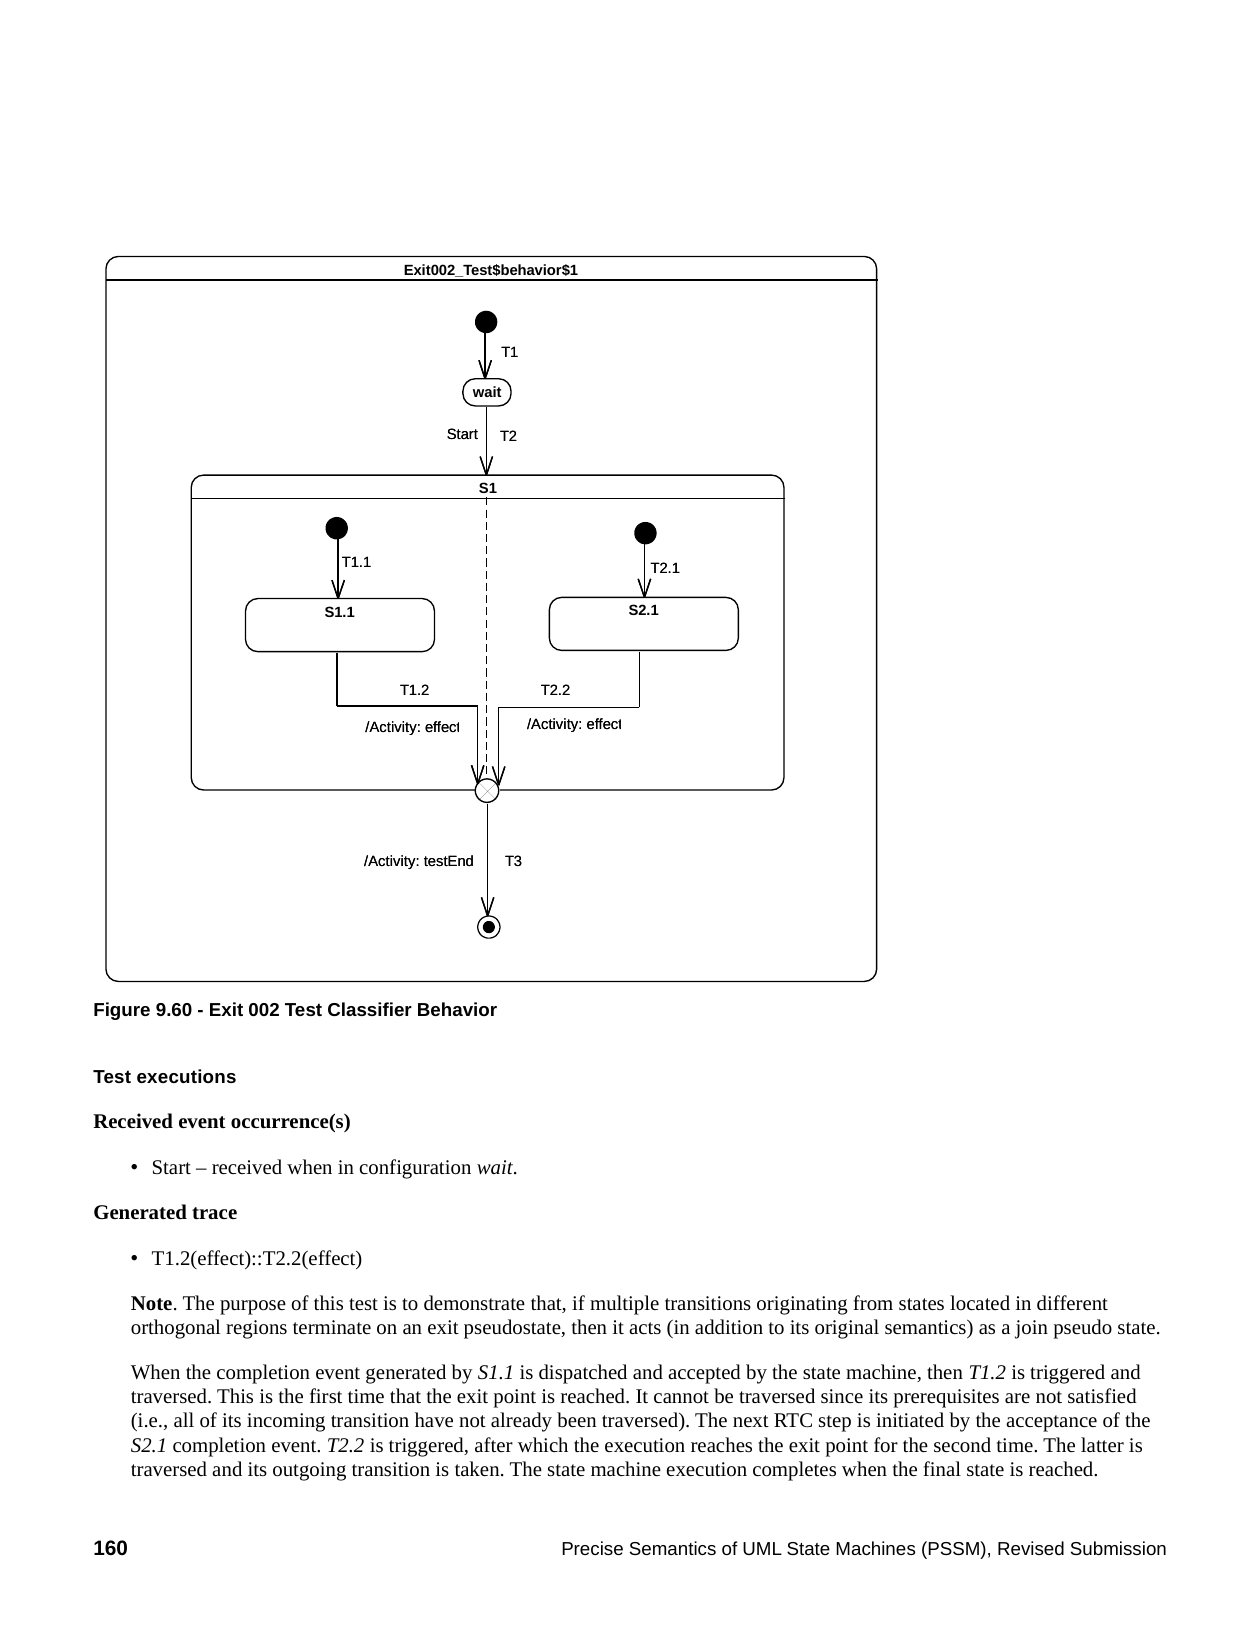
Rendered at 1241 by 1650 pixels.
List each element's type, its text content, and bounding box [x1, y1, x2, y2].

subtitle Test executions [93, 1066, 1164, 1088]
list Start – received when in configuration wait. [131, 1154, 1164, 1179]
text Figure 9.60 - Exit 002 Test Classifier Behavior [93, 243, 891, 1020]
list T1.2(effect)::T2.2(effect) [131, 1245, 1164, 1270]
text Received event occurrence(s) [93, 1109, 1164, 1133]
text Generated trace [93, 1200, 1164, 1224]
text When the completion event generated by S1.1 is dispatched and accepted by the state machine, then T1.2 is triggered and traversed. This is the first time that the exit point is reached. It cannot be traversed since its prerequisites are not satisfied (i.e., all of its incoming transition have not already been traversed). The next RTC step is initiated by the acceptance of the S2.1 completion event. T2.2 is triggered, after which the execution reaches the exit point for the second time. The latter is traversed and its outgoing transition is taken. The state machine execution completes when the final state is reached. [131, 1360, 1164, 1481]
text Note. The purpose of this test is to demonstrate that, if multiple transitions originating from states located in different orthogonal regions terminate on an exit pseudostate, then it acts (in addition to its original semantics) as a join pseudo state. [131, 1291, 1164, 1339]
